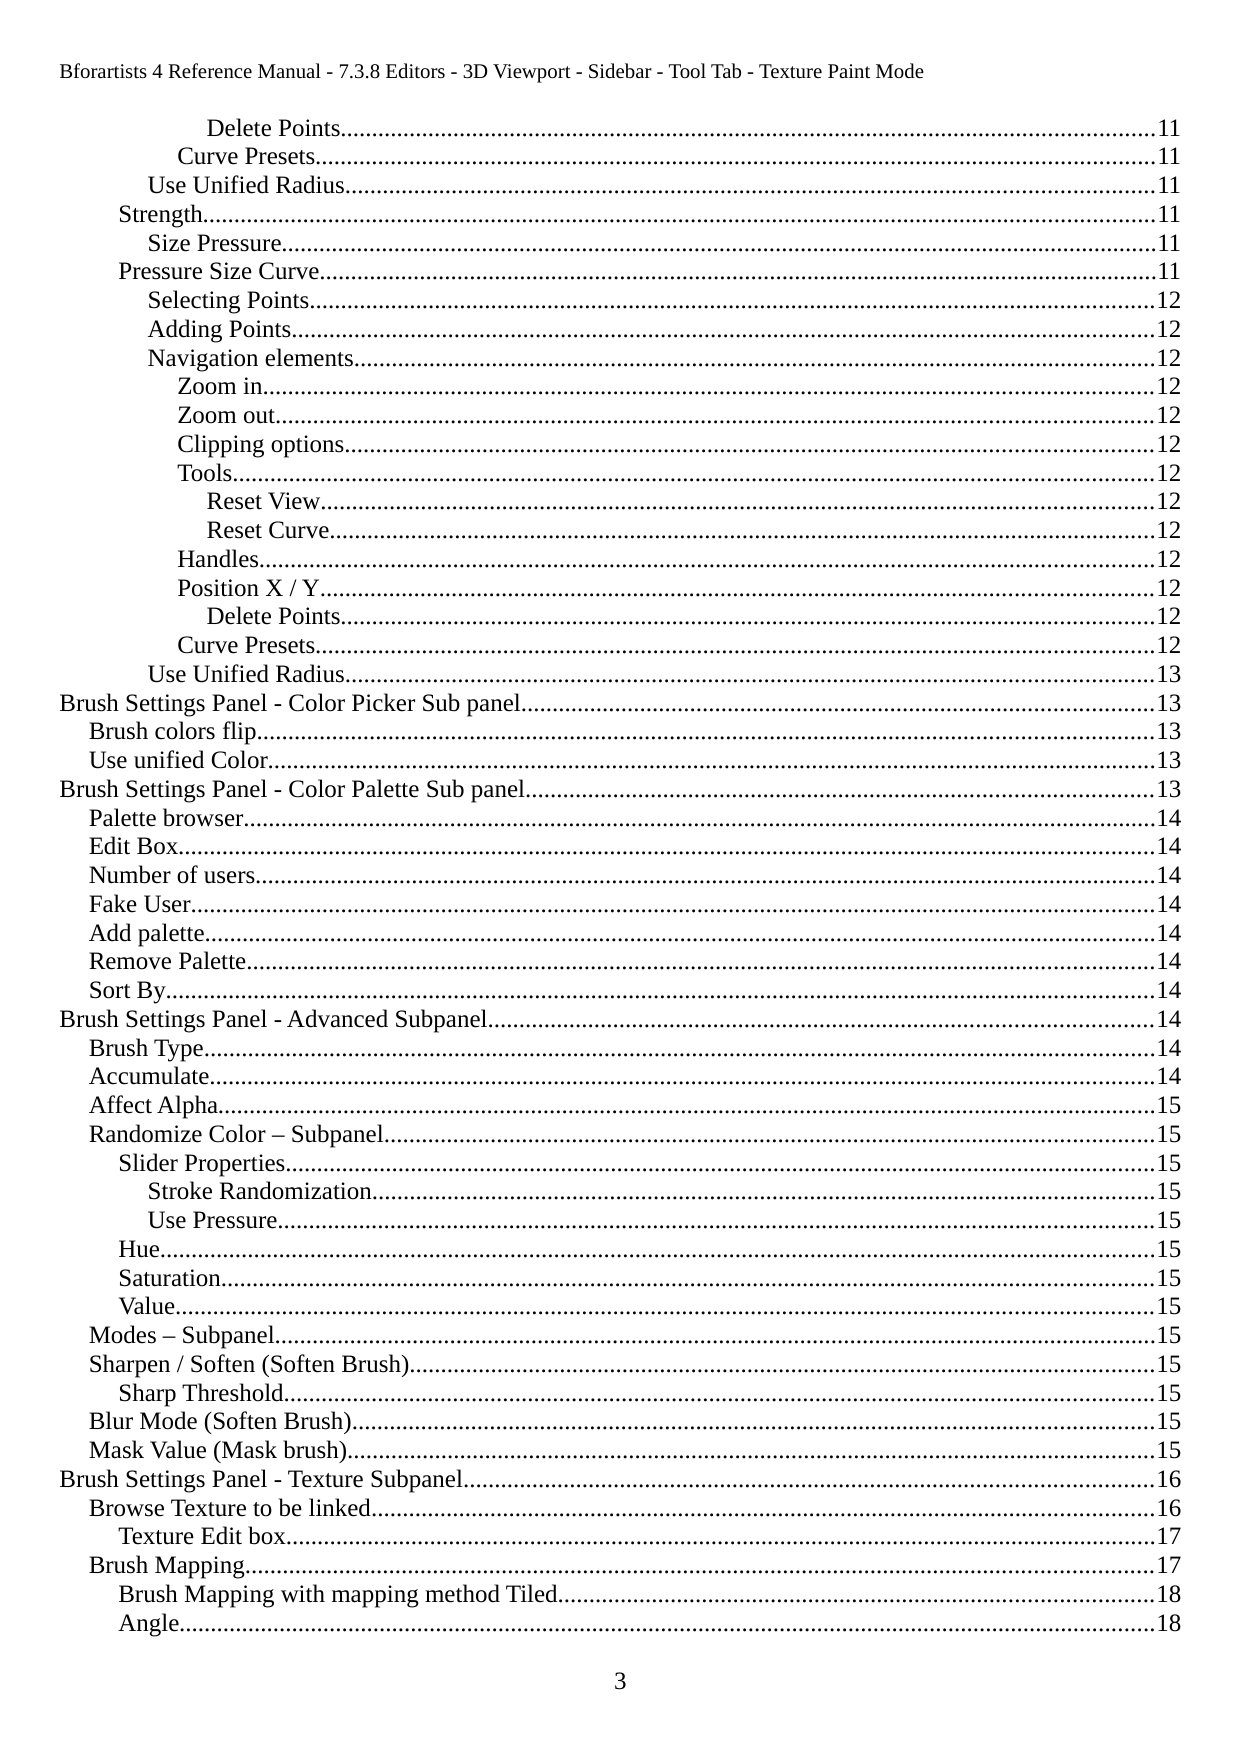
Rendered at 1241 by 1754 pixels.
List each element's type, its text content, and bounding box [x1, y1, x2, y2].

text Brush Mapping with mapping method Tiled 18 [118, 1579, 1181, 1608]
text Add palette 14 [88, 918, 1181, 946]
text Strength 11 [118, 199, 1181, 228]
text Stroke Randomization 15 [147, 1176, 1181, 1205]
text Zoom out 12 [177, 400, 1181, 429]
text Clipping options 12 [177, 429, 1181, 458]
text Use Unified Radius 13 [147, 659, 1181, 688]
text Curve Presets 11 [177, 141, 1181, 170]
text Randomize Color – Subpanel 15 [88, 1119, 1181, 1148]
text Use Pressure 15 [147, 1205, 1181, 1234]
text Delete Points 12 [206, 601, 1181, 630]
text Zoom in 12 [177, 371, 1181, 400]
text Fake User 14 [88, 889, 1181, 918]
text Reset View 12 [206, 486, 1181, 515]
text Browse Texture to be linked 16 [88, 1493, 1181, 1521]
text Position X / Y 12 [177, 573, 1181, 601]
text Remove Palette 14 [88, 946, 1181, 975]
text Handles 12 [177, 544, 1181, 573]
text Brush Mapping 17 [88, 1550, 1181, 1579]
text Adding Points 12 [147, 314, 1181, 343]
text Brush colors flip 13 [88, 716, 1181, 745]
text Sharp Threshold 15 [118, 1378, 1181, 1406]
text Angle 18 [118, 1608, 1181, 1636]
text Brush Settings Panel - Color Palette Sub panel 13 [59, 774, 1181, 803]
text Texture Edit box 17 [118, 1521, 1181, 1550]
text Selecting Points 12 [147, 285, 1181, 314]
text Curve Presets 12 [177, 630, 1181, 659]
text Tools 12 [177, 458, 1181, 486]
text Size Pressure 11 [147, 228, 1181, 256]
text Brush Settings Panel - Texture Subpanel 16 [59, 1464, 1181, 1493]
text Brush Settings Panel - Color Picker Sub panel 13 [59, 688, 1181, 716]
text Saturation 15 [118, 1263, 1181, 1291]
text Brush Type 14 [88, 1033, 1181, 1061]
text Brush Settings Panel - Advanced Subpanel 14 [59, 1004, 1181, 1033]
text Sort By 14 [88, 975, 1181, 1004]
text Value 15 [118, 1291, 1181, 1320]
text Number of users 14 [88, 860, 1181, 889]
text Reset Curve 12 [206, 515, 1181, 544]
text Mask Value (Mask brush) 15 [88, 1435, 1181, 1464]
text Use unified Color 13 [88, 745, 1181, 774]
text Palette browser 14 [88, 803, 1181, 831]
text Slider Properties 15 [118, 1148, 1181, 1176]
text Navigation elements 12 [147, 343, 1181, 371]
text Edit Box 14 [88, 831, 1181, 860]
text Pressure Size Curve 11 [118, 256, 1181, 285]
text Modes – Subpanel 15 [88, 1320, 1181, 1349]
text Accumulate 14 [88, 1061, 1181, 1090]
text Affect Alpha 15 [88, 1090, 1181, 1119]
text Delete Points 11 [206, 113, 1181, 141]
text Use Unified Radius 11 [147, 170, 1181, 199]
text Blur Mode (Soften Brush) 15 [88, 1406, 1181, 1435]
text Hue 15 [118, 1234, 1181, 1263]
text Sharpen / Soften (Soften Brush) 15 [88, 1349, 1181, 1378]
